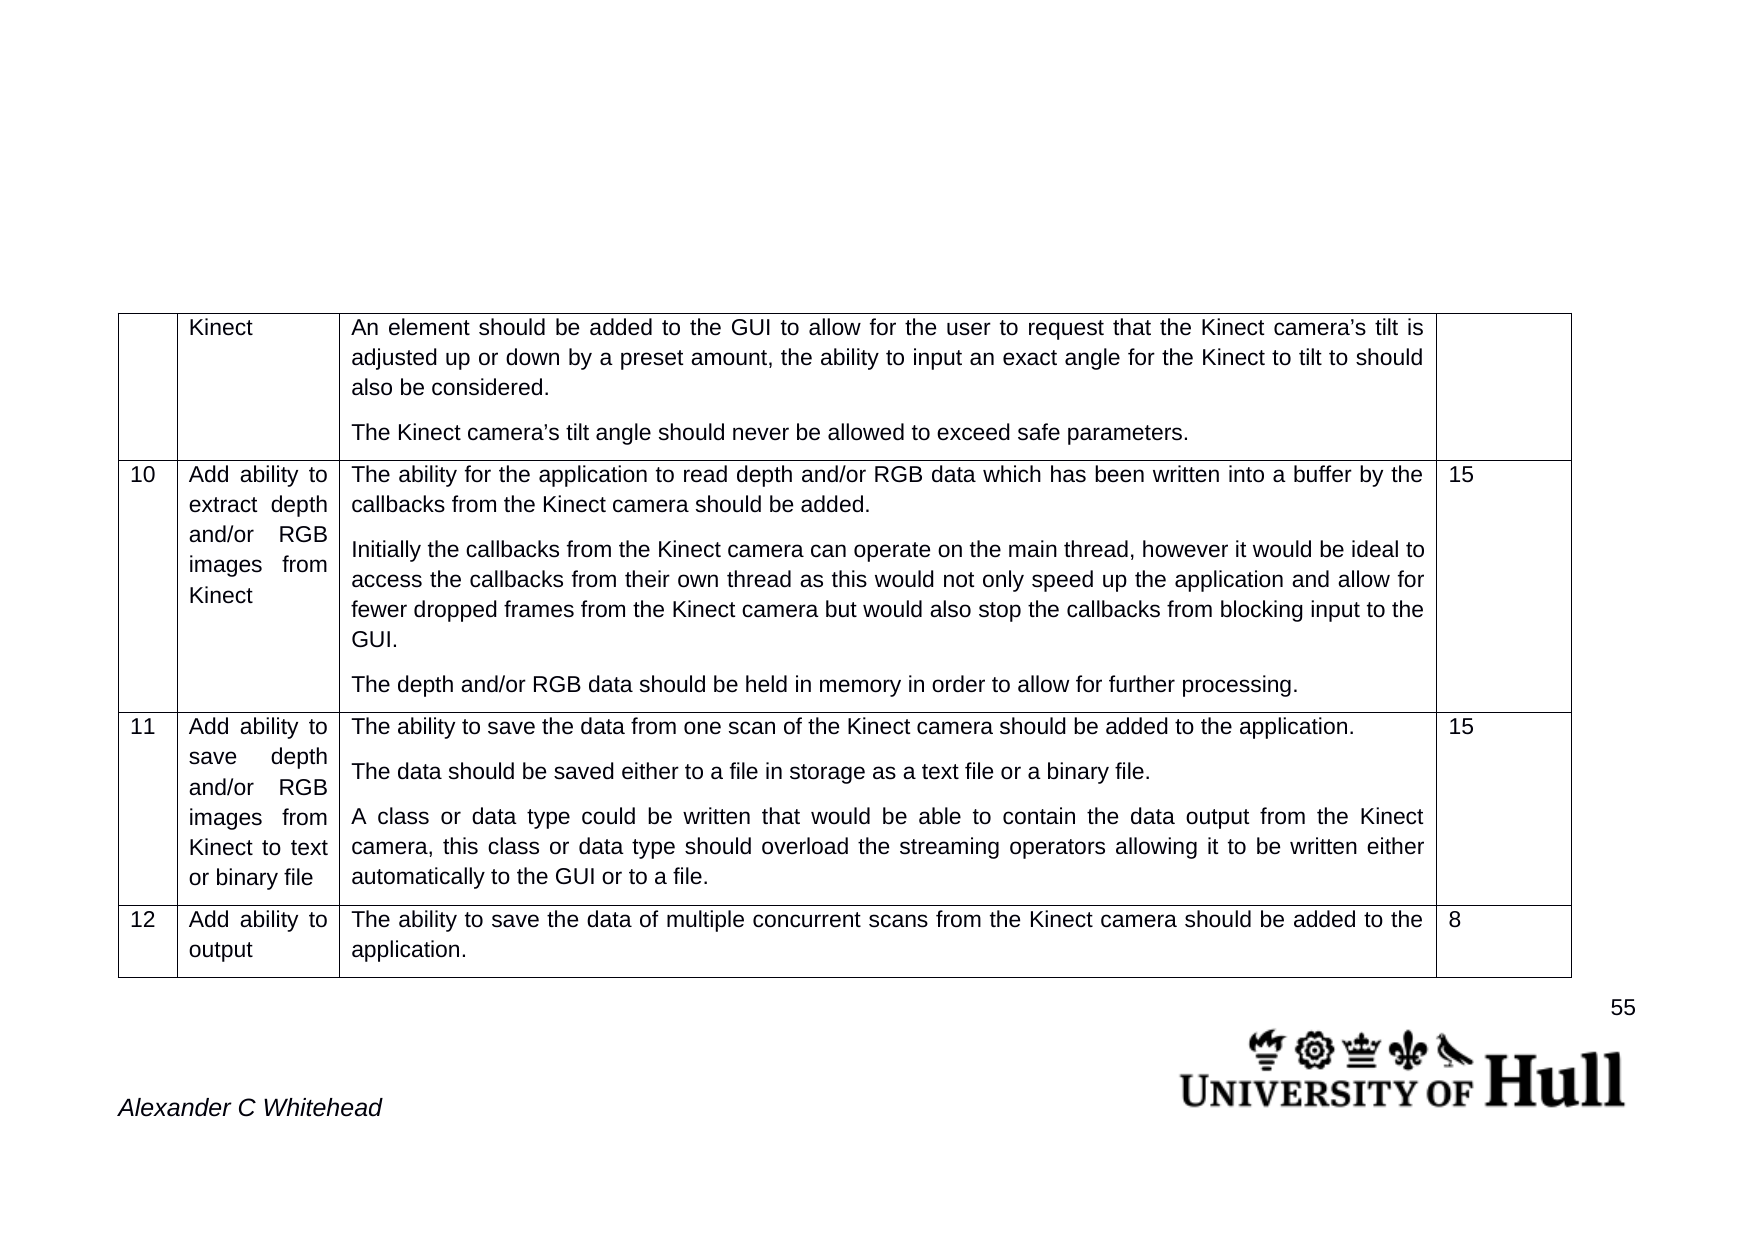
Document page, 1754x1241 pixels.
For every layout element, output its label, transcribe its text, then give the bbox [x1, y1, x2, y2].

table_cell 11 [119, 713, 177, 905]
table_cell An element should be added to the GUI to allow for the user to request that the Kinect camera’s tilt is adjusted up or down by a preset amount, the ability to input an exact angle for the Kinect to tilt to should also be considered. The Kinect camera’s tilt angle should never be allowed to exceed safe parameters. [340, 314, 1436, 460]
table_cell [119, 314, 177, 460]
table_cell The ability to save the data of multiple concurrent scans from the Kinect camera should be added to the application. [340, 906, 1436, 977]
table_cell Add ability to output [178, 906, 339, 977]
table_cell 15 [1437, 461, 1571, 712]
table_cell 8 [1437, 906, 1571, 977]
table_cell 12 [119, 906, 177, 977]
table_cell Add ability to extract depth and/or RGB images from Kinect [178, 461, 339, 712]
table_cell Add ability to save depth and/or RGB images from Kinect to text or binary file [178, 713, 339, 905]
table_cell Kinect [178, 314, 339, 460]
table_cell The ability for the application to read depth and/or RGB data which has been written into a buffer by the callbacks from the Kinect camera should be added. Initially the callbacks from the Kinect camera can operate on the main thread, however it would be ideal to access the callbacks from their own thread as this would not only speed up the application and allow for fewer dropped frames from the Kinect camera but would also stop the callbacks from blocking input to the GUI. The depth and/or RGB data should be held in memory in order to allow for further processing. [340, 461, 1436, 712]
table_cell [1437, 314, 1571, 460]
picture [1173, 1020, 1634, 1117]
table_cell The ability to save the data from one scan of the Kinect camera should be added to the application. The data should be saved either to a file in storage as a text file or a binary file. A class or data type could be written that would be able to contain the data output from the Kinect camera, this class or data type should overload the streaming operators allowing it to be written either automatically to the GUI or to a file. [340, 713, 1436, 905]
table_cell 15 [1437, 713, 1571, 905]
table_cell 10 [119, 461, 177, 712]
